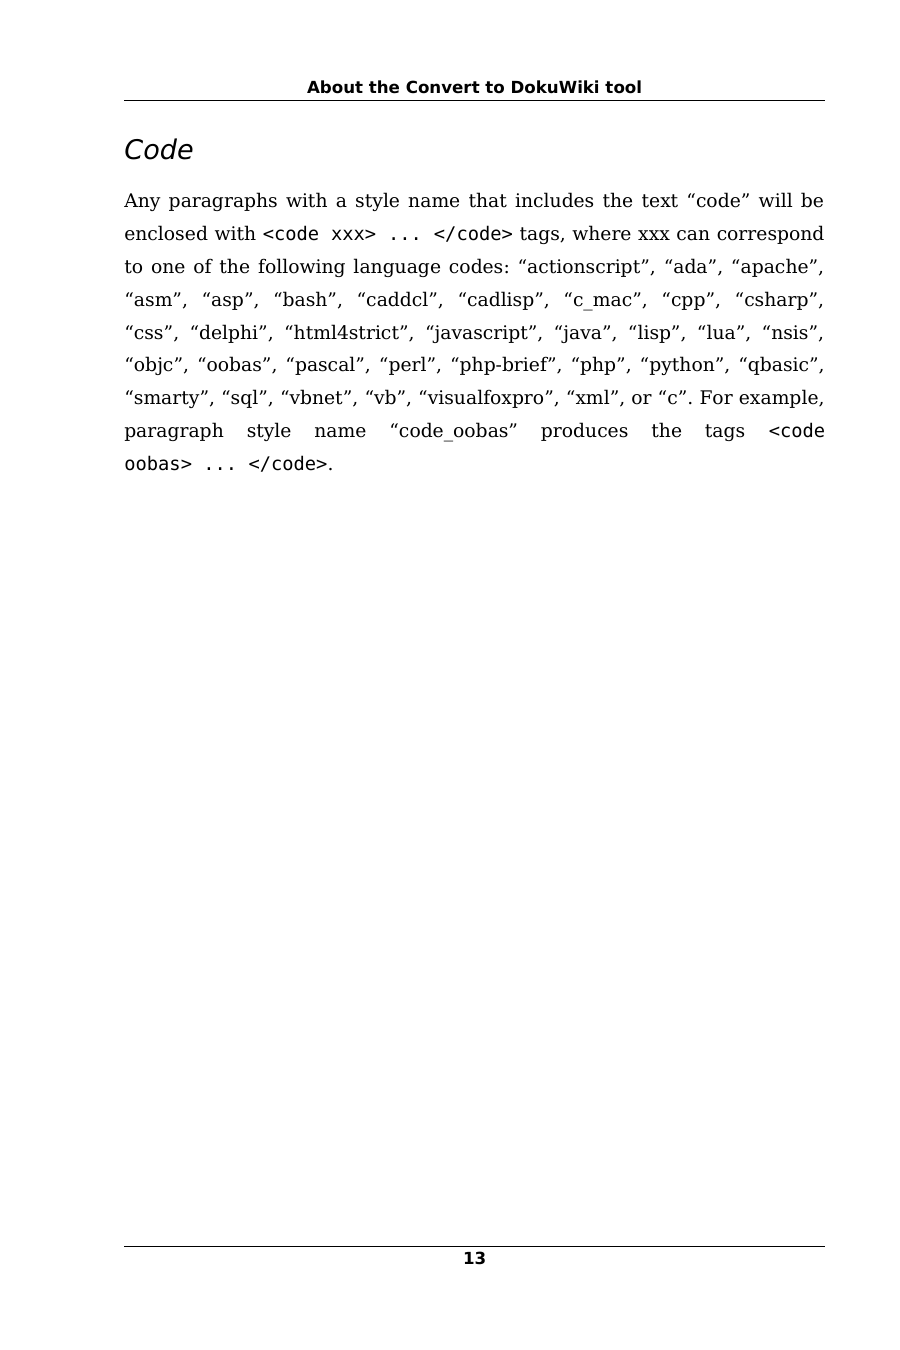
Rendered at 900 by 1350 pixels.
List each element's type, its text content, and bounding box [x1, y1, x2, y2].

text Any paragraphs with a style name that includes the text “code” will be enclosed with <code xxx> ... </code> tags, where xxx can correspond to one of the following language codes: “actionscript”, “ada”, “apache”, “asm”, “asp”, “bash”, “caddcl”, “cadlisp”, “c_mac”, “cpp”, “csharp”, “css”, “delphi”, “html4strict”, “javascript”, “java”, “lisp”, “lua”, “nsis”, “objc”, “oobas”, “pascal”, “perl”, “php-brief”, “php”, “python”, “qbasic”, “smarty”, “sql”, “vbnet”, “vb”, “visualfoxpro”, “xml”, or “c”. For example, paragraph style name “code_oobas” produces the tags <code oobas> ... </code>. [124, 190, 825, 475]
subtitle Code [124, 134, 825, 166]
